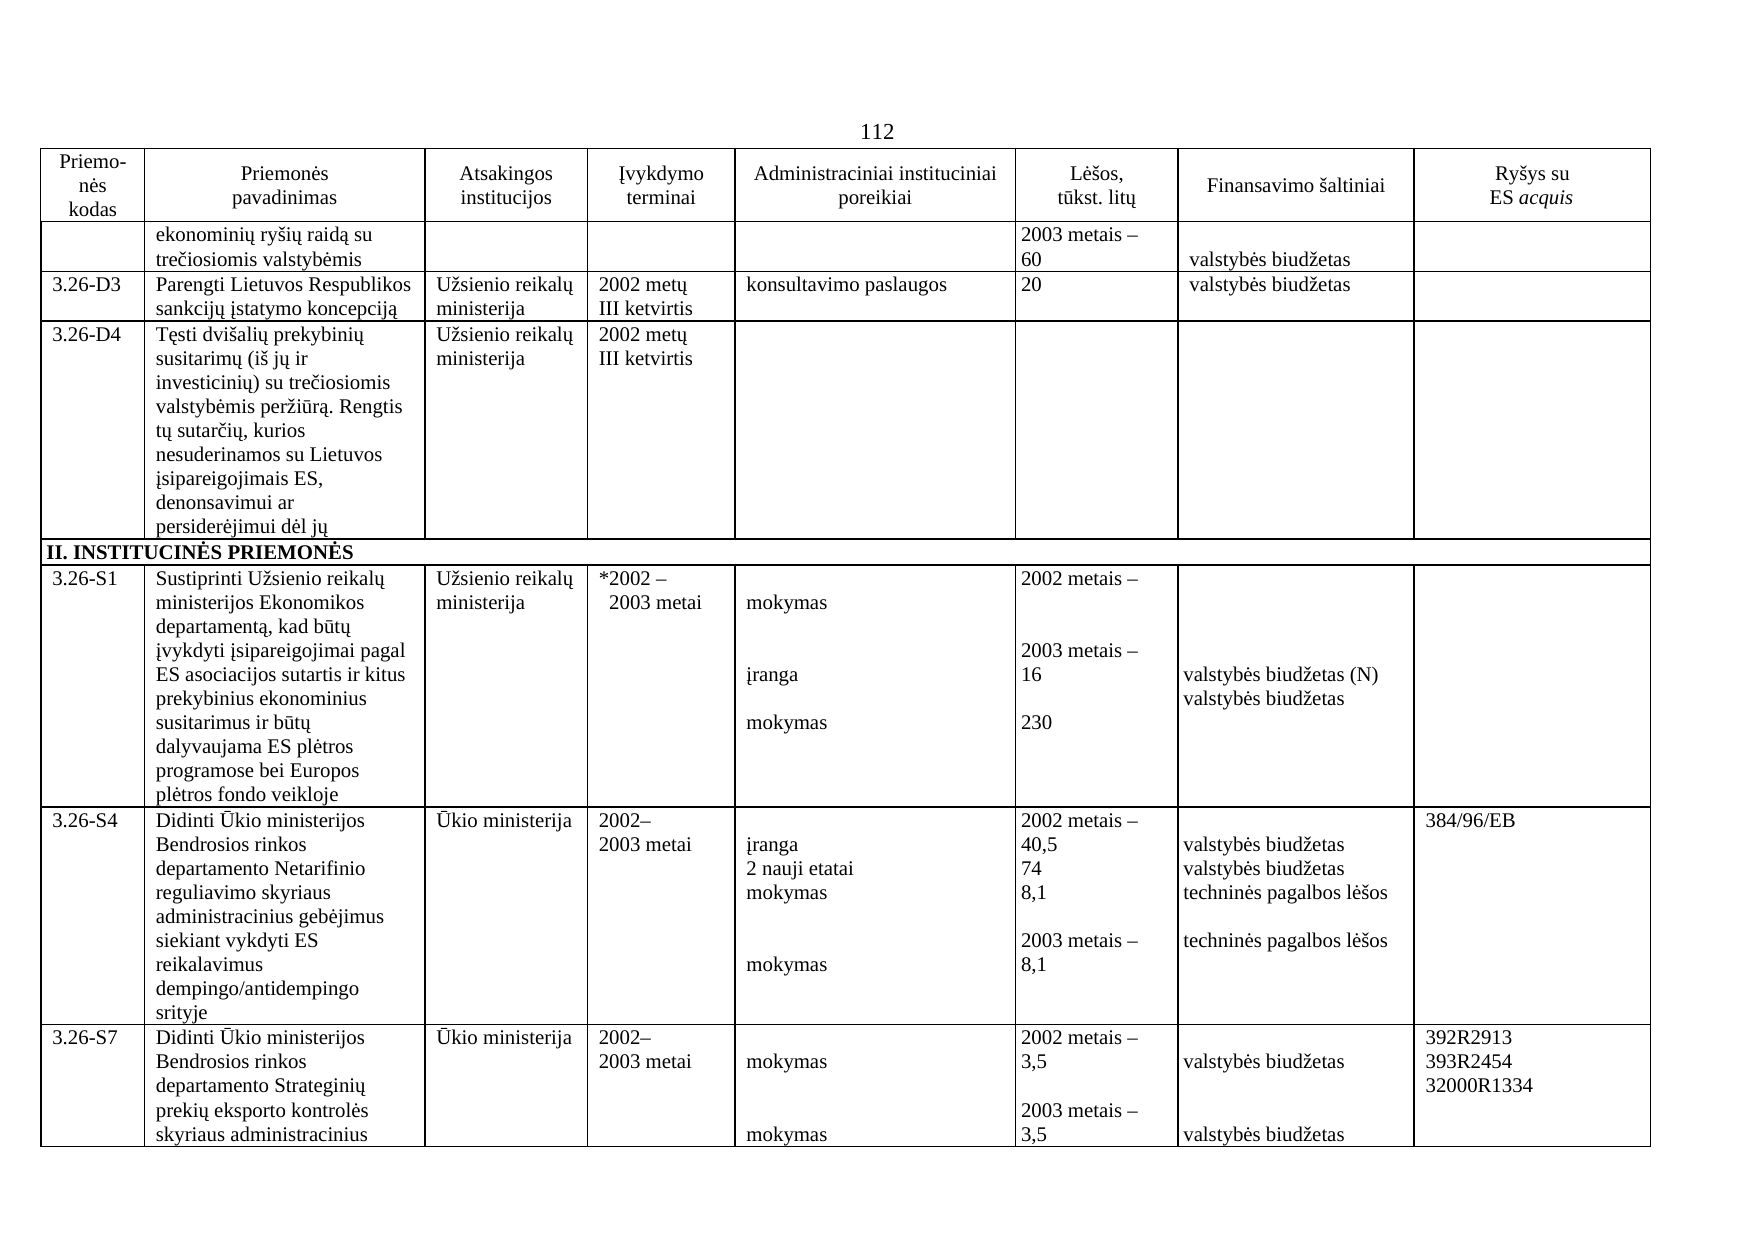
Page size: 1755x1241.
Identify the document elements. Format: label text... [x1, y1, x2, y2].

table_cell [588, 222, 734, 271]
table_header Ryšys su ES acquis [1415, 149, 1650, 221]
table_cell ekonominių ryšių raidą su trečiosiomis valstybėmis [145, 222, 424, 271]
table_header Įvykdymo terminai [588, 149, 734, 221]
table_cell Užsienio reikalų ministerija [426, 322, 587, 538]
table_cell 20 [1016, 272, 1177, 320]
table_cell 2002 metais – 2003 metais – 16 230 [1016, 566, 1177, 806]
table_cell 384/96/EB [1415, 808, 1650, 1024]
table_cell konsultavimo paslaugos [736, 272, 1015, 320]
table_cell mokymas įranga mokymas [736, 566, 1015, 806]
table_cell 2003 metais – 60 [1016, 222, 1177, 271]
table_cell 2002 metais – 40,5 74 8,1 2003 metais – 8,1 [1016, 808, 1177, 1024]
table_cell 3.26-D4 [42, 322, 144, 538]
table_cell Didinti Ūkio ministerijos Bendrosios rinkos departamento Strateginių prekių eksporto kontrolės skyriaus administracinius [145, 1025, 424, 1146]
table_cell [1016, 322, 1177, 538]
table_cell [1415, 222, 1650, 271]
table_cell valstybės biudžetas valstybės biudžetas techninės pagalbos lėšos techninės pagalbos lėšos [1179, 808, 1413, 1024]
table_header Finansavimo šaltiniai [1179, 149, 1413, 221]
table_cell Tęsti dvišalių prekybinių susitarimų (iš jų ir investicinių) su trečiosiomis valstybėmis peržiūrą. Rengtis tų sutarčių, kurios nesuderinamos su Lietuvos įsipareigojimais ES, denonsavimui ar persiderėjimui dėl jų [145, 322, 424, 538]
table_cell įranga 2 nauji etatai mokymas mokymas [736, 808, 1015, 1024]
table_cell Užsienio reikalų ministerija [426, 272, 587, 320]
table_cell [42, 222, 144, 271]
table_cell [426, 222, 587, 271]
table_cell 3.26-S7 [42, 1025, 144, 1146]
table_cell Užsienio reikalų ministerija [426, 566, 587, 806]
table_cell 2002– 2003 metai [588, 808, 734, 1024]
table_cell Sustiprinti Užsienio reikalų ministerijos Ekonomikos departamentą, kad būtų įvykdyti įsipareigojimai pagal ES asociacijos sutartis ir kitus prekybinius ekonominius susitarimus ir būtų dalyvaujama ES plėtros programose bei Europos plėtros fondo veikloje [145, 566, 424, 806]
table_header Administraciniai instituciniai poreikiai [736, 149, 1015, 221]
table_header Priemonės pavadinimas [145, 149, 424, 221]
table_cell 3.26-D3 [42, 272, 144, 320]
table_cell [1415, 566, 1650, 806]
table_cell 2002 metų III ketvirtis [588, 322, 734, 538]
table_cell Ūkio ministerija [426, 808, 587, 1024]
table_cell valstybės biudžetas [1179, 222, 1413, 271]
table_cell [736, 322, 1015, 538]
table_cell 2002 metais – 3,5 2003 metais – 3,5 [1016, 1025, 1177, 1146]
table_cell [1179, 322, 1413, 538]
table_cell *2002 – 2003 metai [588, 566, 734, 806]
table_cell 3.26-S4 [42, 808, 144, 1024]
table_cell 3.26-S1 [42, 566, 144, 806]
table_cell II. Institucinės priemonės [42, 540, 1650, 564]
table_cell Parengti Lietuvos Respublikos sankcijų įstatymo koncepciją [145, 272, 424, 320]
table_header Priemo-nės kodas [41, 149, 144, 221]
table_cell [736, 222, 1015, 271]
table_header Atsakingos institucijos [426, 149, 587, 221]
table_cell valstybės biudžetas (N) valstybės biudžetas [1179, 566, 1413, 806]
table_cell Didinti Ūkio ministerijos Bendrosios rinkos departamento Netarifinio reguliavimo skyriaus administracinius gebėjimus siekiant vykdyti ES reikalavimus dempingo/antidempingo srityje [145, 808, 424, 1024]
table_cell [1415, 322, 1650, 538]
table_cell valstybės biudžetas [1179, 272, 1413, 320]
table_cell 2002 metų III ketvirtis [588, 272, 734, 320]
table_cell 2002– 2003 metai [588, 1025, 734, 1146]
table_cell Ūkio ministerija [426, 1025, 587, 1146]
table_cell valstybės biudžetas valstybės biudžetas [1179, 1025, 1413, 1146]
table_cell 392R2913 393R2454 32000R1334 [1415, 1025, 1650, 1146]
table_cell [1415, 272, 1650, 320]
table_header Lėšos, tūkst. litų [1016, 149, 1177, 221]
table_cell mokymas mokymas [736, 1025, 1015, 1146]
